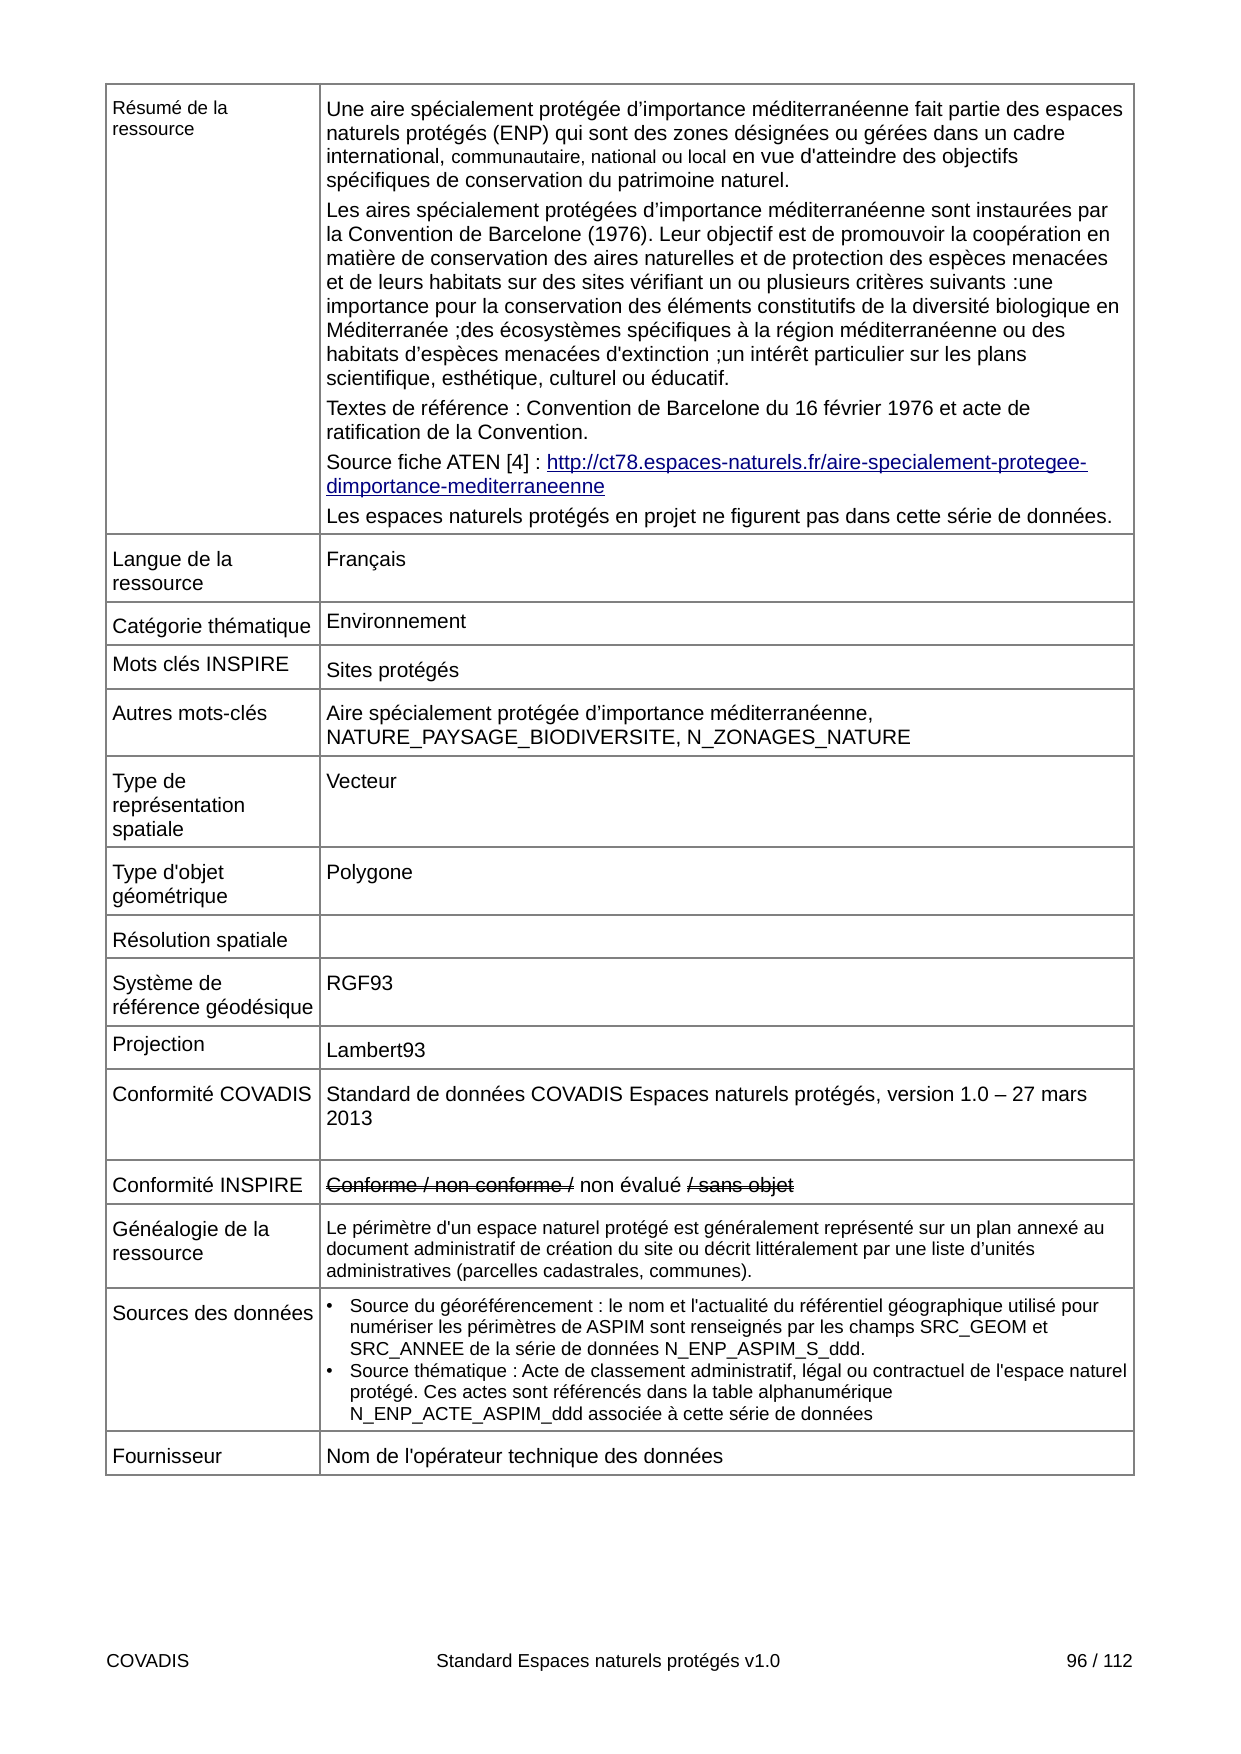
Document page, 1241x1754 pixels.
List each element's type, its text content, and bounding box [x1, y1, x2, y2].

table_cell Autres mots-clés [107, 690, 319, 755]
table_cell Conformité COVADIS [107, 1070, 319, 1159]
table_cell Vecteur [321, 757, 1133, 846]
table_cell Français [321, 535, 1133, 601]
table_cell Environnement [321, 603, 1133, 644]
table_cell Conformité INSPIRE [107, 1161, 319, 1203]
table_cell Généalogie de la ressource [107, 1205, 319, 1287]
table_cell Nom de l'opérateur technique des données [321, 1432, 1133, 1473]
table_cell Lambert93 [321, 1027, 1133, 1068]
table_cell Système de référence géodésique [107, 959, 319, 1024]
table_cell Résolution spatiale [107, 916, 319, 957]
table_cell Projection [107, 1027, 319, 1068]
table_cell RGF93 [321, 959, 1133, 1024]
table_cell Type d'objet géométrique [107, 848, 319, 914]
table_cell Conforme / non conforme / non évalué / sans objet [321, 1161, 1133, 1203]
table_cell Langue de la ressource [107, 535, 319, 601]
table_cell Standard de données COVADIS Espaces naturels protégés, version 1.0 – 27 mars 2013 [321, 1070, 1133, 1159]
table_cell Sites protégés [321, 646, 1133, 687]
table_cell Une aire spécialement protégée d’importance méditerranéenne fait partie des espaces naturels protégés (ENP) qui sont des zones désignées ou gérées dans un cadre international, communautaire, national ou local en vue d'atteindre des objectifs spécifiques de conservation du patrimoine naturel. Les aires spécialement protégées d’importance méditerranéenne sont instaurées par la Convention de Barcelone (1976). Leur objectif est de promouvoir la coopération en matière de conservation des aires naturelles et de protection des espèces menacées et de leurs habitats sur des sites vérifiant un ou plusieurs critères suivants :une importance pour la conservation des éléments constitutifs de la diversité biologique en Méditerranée ;des écosystèmes spécifiques à la région méditerranéenne ou des habitats d’espèces menacées d'extinction ;un intérêt particulier sur les plans scientifique, esthétique, culturel ou éducatif. Textes de référence : Convention de Barcelone du 16 février 1976 et acte de ratification de la Convention. Source fiche ATEN [4] : http://ct78.espaces-naturels.fr/aire-specialement-protegee-dimportance-mediterraneenne Les espaces naturels protégés en projet ne figurent pas dans cette série de données. [321, 85, 1133, 533]
table_cell Le périmètre d'un espace naturel protégé est généralement représenté sur un plan annexé au document administratif de création du site ou décrit littéralement par une liste d’unités administratives (parcelles cadastrales, communes). [321, 1205, 1133, 1287]
table_cell Mots clés INSPIRE [107, 646, 319, 687]
table_cell Aire spécialement protégée d’importance méditerranéenne, NATURE_PAYSAGE_BIODIVERSITE, N_ZONAGES_NATURE [321, 690, 1133, 755]
table_cell Polygone [321, 848, 1133, 914]
table_cell Résumé de la ressource [107, 85, 319, 533]
table_cell Sources des données [107, 1289, 319, 1430]
table_cell Type de représentation spatiale [107, 757, 319, 846]
table_cell Catégorie thématique [107, 603, 319, 644]
table_cell Source du géoréférencement : le nom et l'actualité du référentiel géographique utilisé pour numériser les périmètres de ASPIM sont renseignés par les champs SRC_GEOM et SRC_ANNEE de la série de données N_ENP_ASPIM_S_ddd. Source thématique : Acte de classement administratif, légal ou contractuel de l'espace naturel protégé. Ces actes sont référencés dans la table alphanumérique N_ENP_ACTE_ASPIM_ddd associée à cette série de données [321, 1289, 1133, 1430]
table_cell [321, 916, 1133, 957]
table_cell Fournisseur [107, 1432, 319, 1473]
